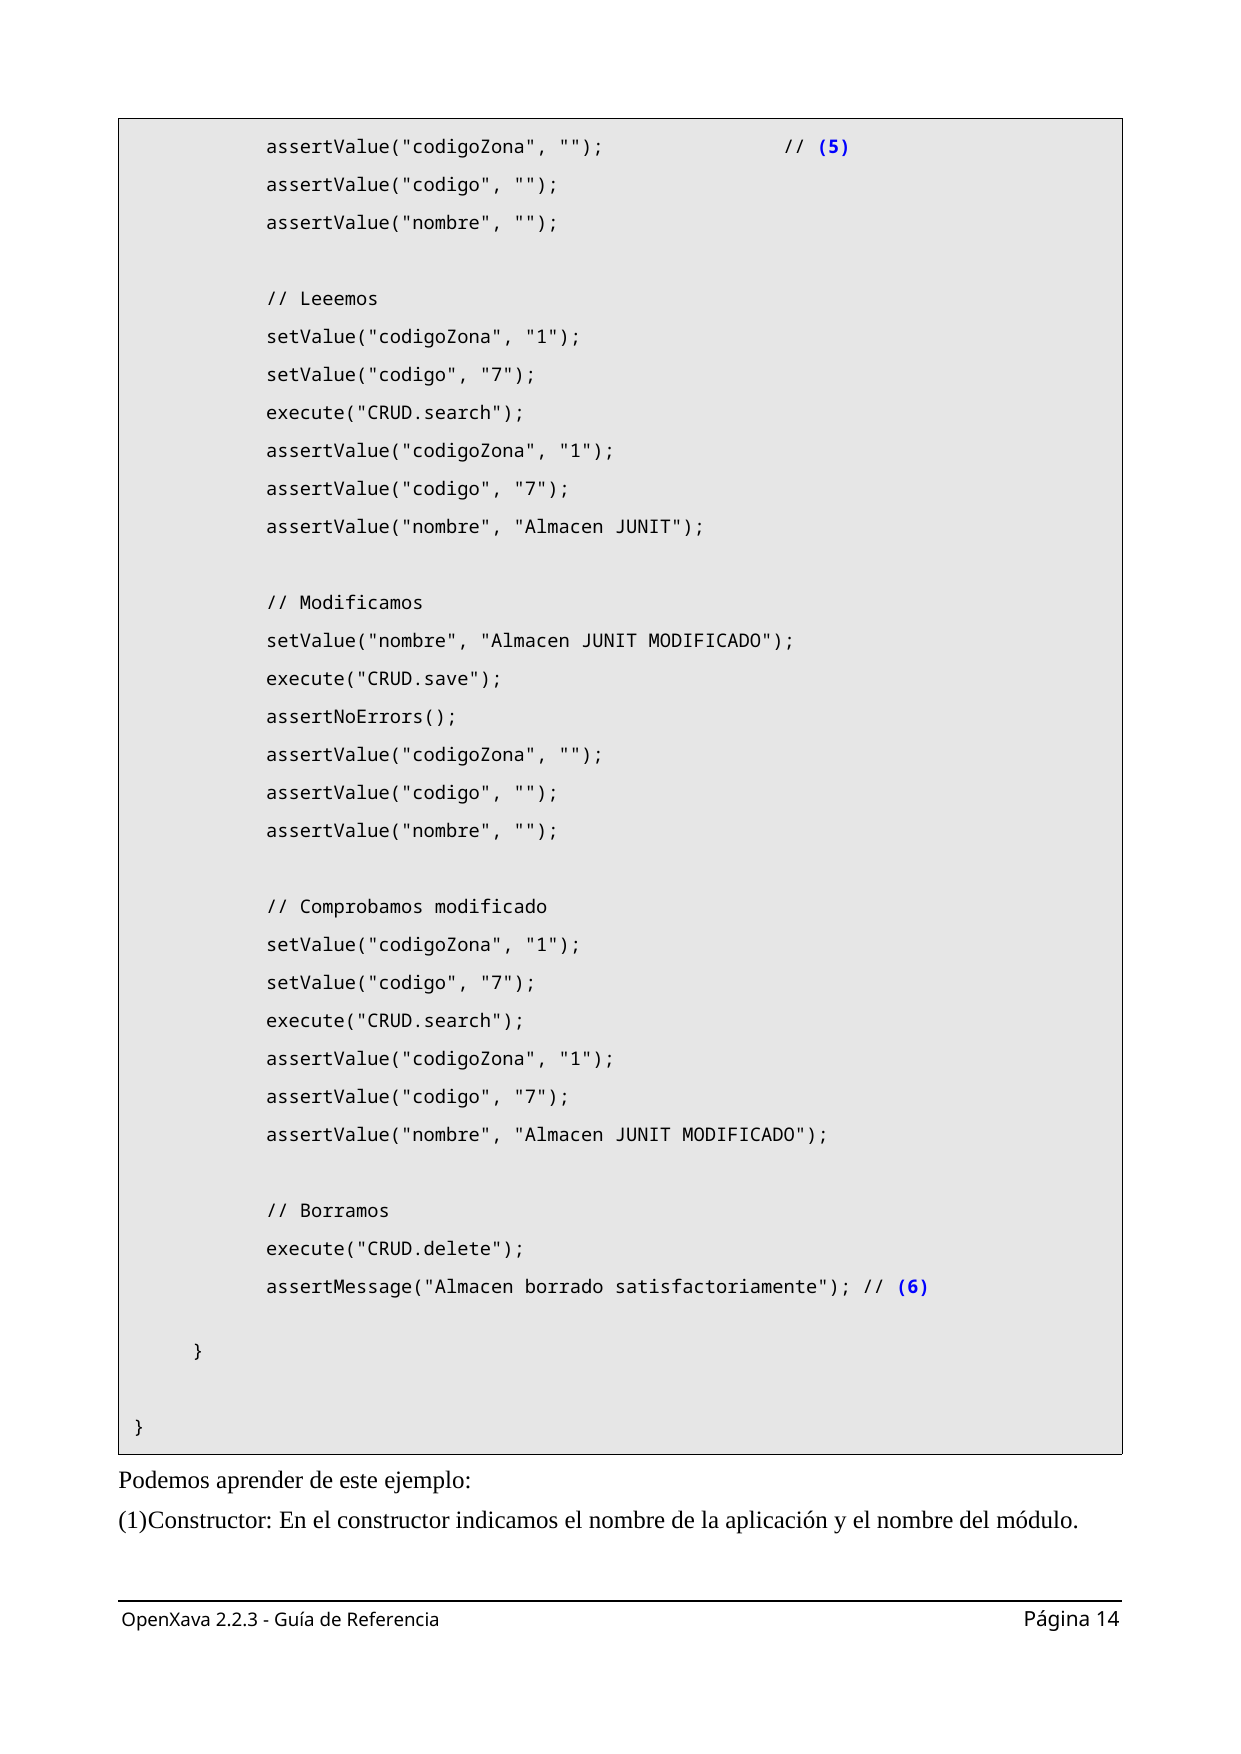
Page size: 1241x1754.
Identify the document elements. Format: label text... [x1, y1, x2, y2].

text assertNoErrors(); [119, 688, 1122, 726]
text assertValue("nombre", ""); [119, 802, 1122, 841]
text assertValue("codigo", ""); [119, 156, 1122, 194]
text assertValue("codigoZona", "1"); [119, 1031, 1122, 1069]
text } [119, 1398, 1122, 1454]
text // Modificamos [119, 574, 1122, 612]
text assertValue("codigoZona", "1"); [119, 422, 1122, 460]
text assertValue("nombre", "Almacen JUNIT"); [119, 498, 1122, 536]
text execute("CRUD.delete"); [119, 1221, 1122, 1259]
text setValue("codigoZona", "1"); [119, 917, 1122, 954]
text assertValue("codigo", ""); [119, 764, 1122, 802]
text assertValue("codigoZona", ""); [119, 726, 1122, 764]
text assertValue("nombre", "Almacen JUNIT MODIFICADO"); [119, 1107, 1122, 1145]
text assertValue("nombre", ""); [119, 194, 1122, 232]
text assertMessage("Almacen borrado satisfactoriamente"); // (6) [119, 1259, 1122, 1322]
text setValue("codigo", "7"); [119, 346, 1122, 384]
text // Borramos [119, 1183, 1122, 1221]
text setValue("codigo", "7"); [119, 954, 1122, 993]
text assertValue("codigo", "7"); [119, 460, 1122, 498]
text execute("CRUD.search"); [119, 993, 1122, 1031]
text setValue("codigoZona", "1"); [119, 308, 1122, 346]
text assertValue("codigoZona", ""); // (5) [119, 119, 1122, 156]
text Podemos aprender de este ejemplo: [118, 1466, 1122, 1494]
text } [119, 1322, 1122, 1360]
text execute("CRUD.save"); [119, 650, 1122, 688]
text // Leeemos [119, 270, 1122, 308]
text assertValue("codigo", "7"); [119, 1069, 1122, 1107]
text // Comprobamos modificado [119, 878, 1122, 917]
text execute("CRUD.search"); [119, 384, 1122, 422]
list Constructor: En el constructor indicamos el nombre de la aplicación y el nombre del módulo. [118, 1506, 1122, 1534]
text setValue("nombre", "Almacen JUNIT MODIFICADO"); [119, 612, 1122, 650]
